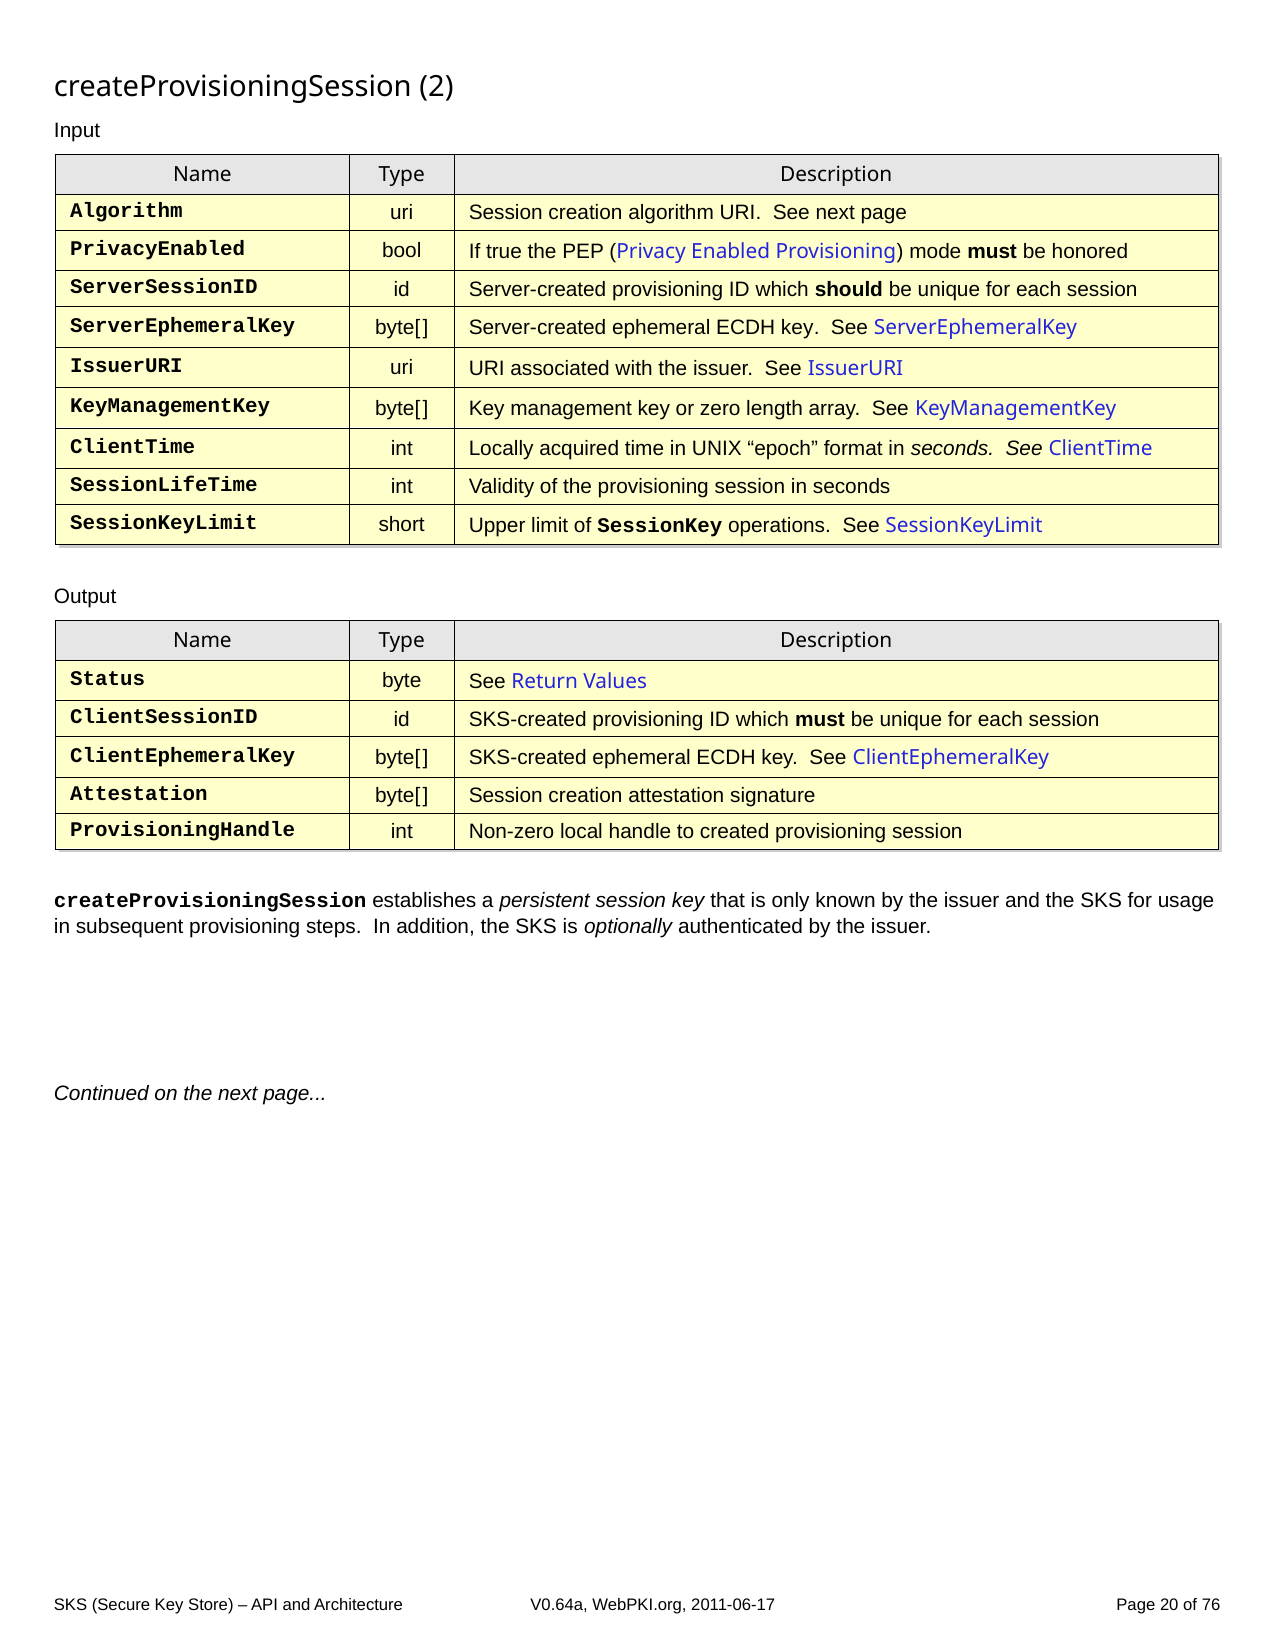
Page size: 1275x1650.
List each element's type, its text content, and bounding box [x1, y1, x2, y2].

table_cell Server-created provisioning ID which should be unique for each session [455, 271, 1218, 306]
table_cell Algorithm [56, 195, 349, 230]
table_cell IssuerURI [56, 348, 349, 387]
table_cell ClientEphemeralKey [56, 737, 349, 777]
table_cell KeyManagementKey [56, 388, 349, 427]
table_cell int [350, 469, 454, 504]
table_cell ClientTime [56, 429, 349, 468]
table_cell SessionKeyLimit [56, 505, 349, 544]
table_cell SKS-created ephemeral ECDH key. See ClientEphemeralKey [455, 737, 1218, 777]
table_cell short [350, 505, 454, 544]
table_cell ClientSessionID [56, 701, 349, 736]
table_cell Key management key or zero length array. See KeyManagementKey [455, 388, 1218, 427]
table_cell Upper limit of SessionKey operations. See SessionKeyLimit [455, 505, 1218, 544]
table_cell byte[ ] [350, 307, 454, 347]
table_cell uri [350, 348, 454, 387]
table_cell ServerSessionID [56, 271, 349, 306]
table_cell Session creation attestation signature [455, 778, 1218, 813]
table_cell byte[ ] [350, 388, 454, 427]
table_cell SessionLifeTime [56, 469, 349, 504]
table_cell id [350, 701, 454, 736]
table_cell Validity of the provisioning session in seconds [455, 469, 1218, 504]
table_cell ProvisioningHandle [56, 814, 349, 848]
table_cell byte[ ] [350, 737, 454, 777]
table_cell int [350, 429, 454, 468]
text Output [54, 584, 1221, 608]
table_header Description [455, 621, 1218, 660]
table_cell See Return Values [455, 661, 1218, 700]
subtitle createProvisioningSession (2) [54, 66, 1221, 105]
table_cell Attestation [56, 778, 349, 813]
table_cell byte [350, 661, 454, 700]
table_cell id [350, 271, 454, 306]
table_cell If true the PEP (Privacy Enabled Provisioning) mode must be honored [455, 231, 1218, 270]
table_header Name [56, 621, 349, 660]
table_cell int [350, 814, 454, 848]
table_cell PrivacyEnabled [56, 231, 349, 270]
text createProvisioningSession establishes a persistent session key that is only known by the issuer and the SKS for usage in subsequent provisioning steps. In addition, the SKS is optionally authenticated by the issuer. [54, 888, 1221, 938]
table_header Type [350, 155, 454, 194]
table_cell Status [56, 661, 349, 700]
table_header Type [350, 621, 454, 660]
table_cell Non-zero local handle to created provisioning session [455, 814, 1218, 848]
text Continued on the next page... [54, 1081, 1221, 1104]
table_cell URI associated with the issuer. See IssuerURI [455, 348, 1218, 387]
table_cell byte[ ] [350, 778, 454, 813]
text Input [54, 118, 1221, 142]
table_cell ServerEphemeralKey [56, 307, 349, 347]
table_cell Session creation algorithm URI. See next page [455, 195, 1218, 230]
table_header Description [455, 155, 1218, 194]
table_header Name [56, 155, 349, 194]
table_cell Server-created ephemeral ECDH key. See ServerEphemeralKey [455, 307, 1218, 347]
table_cell Locally acquired time in UNIX “epoch” format in seconds. See ClientTime [455, 429, 1218, 468]
table_cell SKS-created provisioning ID which must be unique for each session [455, 701, 1218, 736]
table_cell uri [350, 195, 454, 230]
table_cell bool [350, 231, 454, 270]
